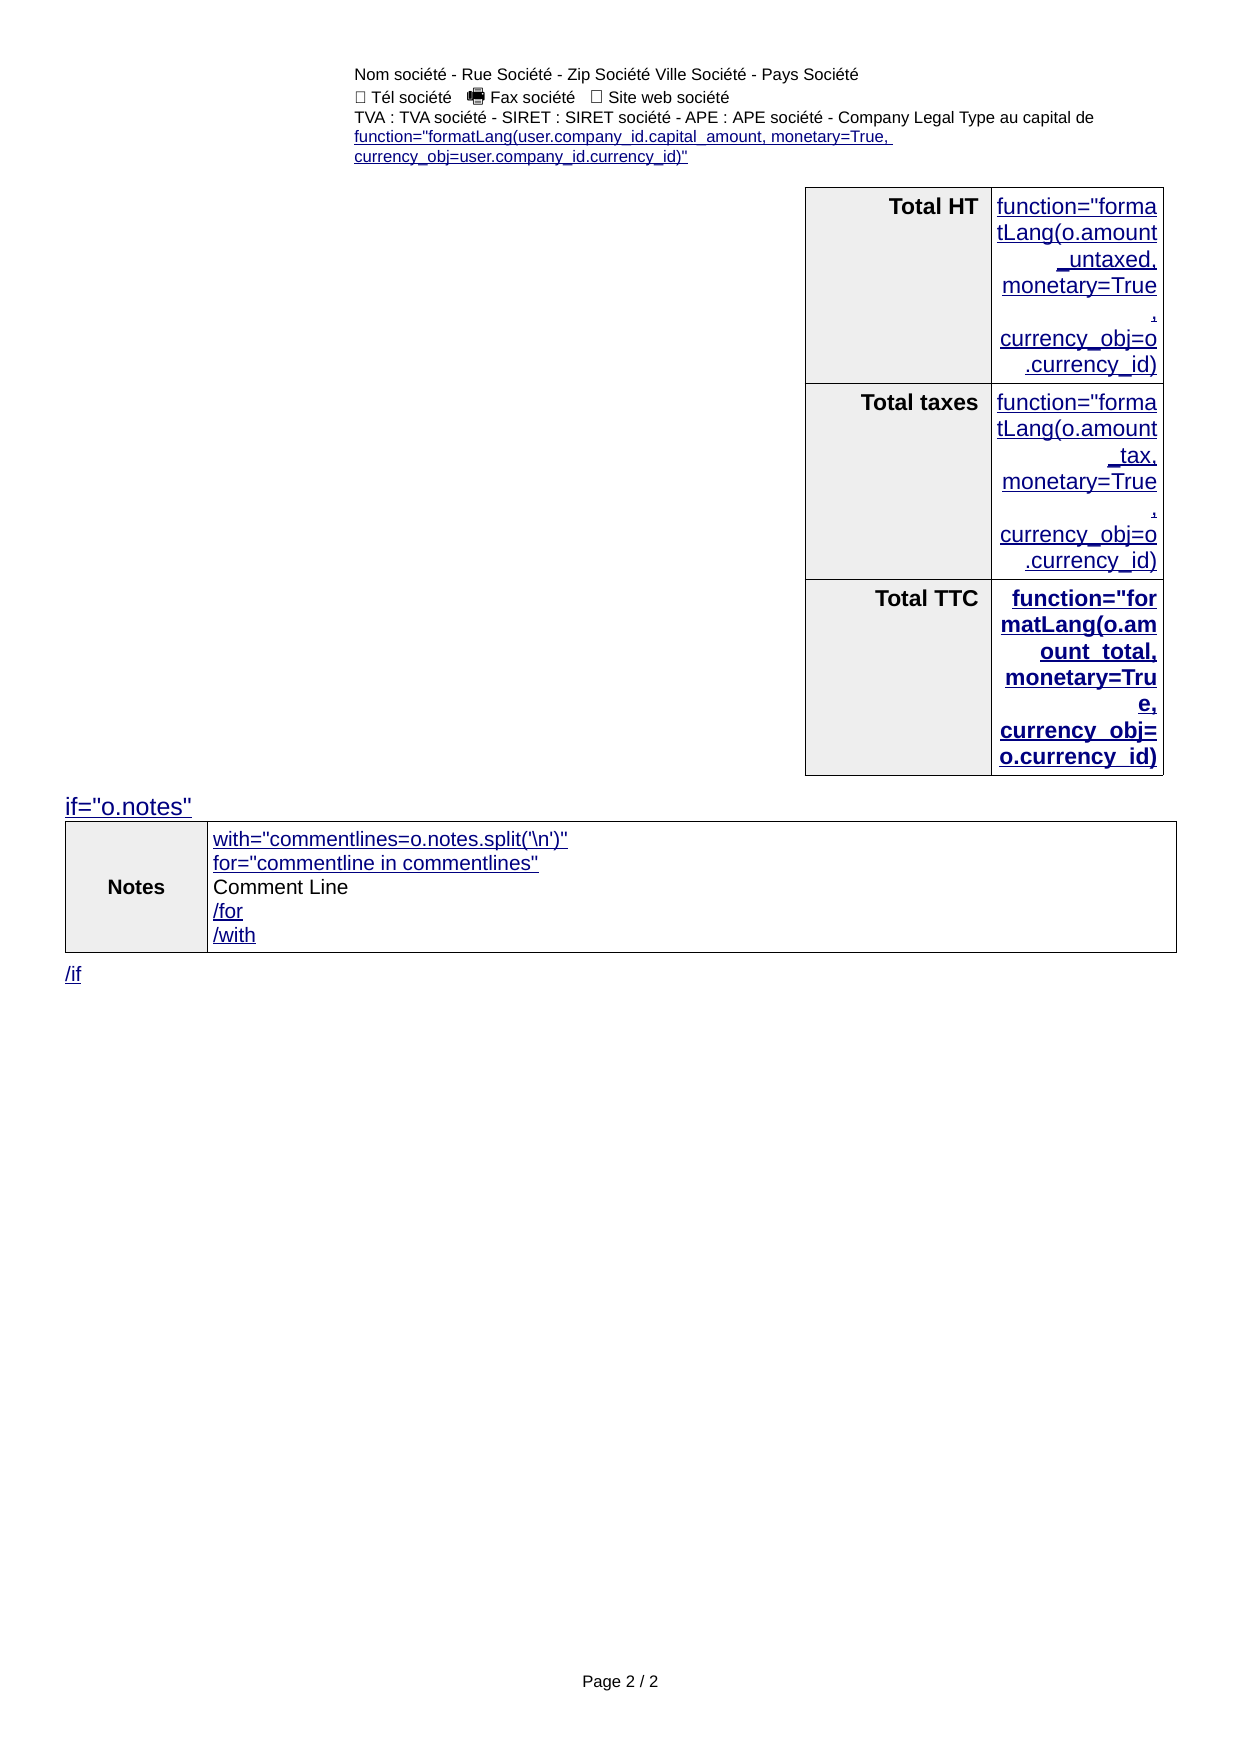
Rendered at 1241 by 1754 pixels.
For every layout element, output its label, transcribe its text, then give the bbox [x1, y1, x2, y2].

table_header [733, 187, 805, 775]
table_header with="commentlines=o.notes.split('\n')" for="commentline in commentlines" Comment Line /for /with [208, 822, 1176, 952]
table_header function="formatLang(o.amount_untaxed, monetary=True, currency_obj=o.currency_id) [992, 188, 1163, 383]
text if="o.notes" [65, 792, 1175, 821]
table_header [66, 187, 627, 775]
text /if [65, 962, 1175, 986]
table_cell Total TTC [806, 580, 991, 775]
table_header Notes [66, 822, 207, 952]
table_cell function="formatLang(o.amount_total, monetary=True, currency_obj=o.currency_id) [992, 580, 1163, 775]
table_header [627, 187, 733, 775]
table_cell Total taxes [806, 384, 991, 579]
table_header Total HT [806, 188, 991, 383]
table_cell function="formatLang(o.amount_tax, monetary=True, currency_obj=o.currency_id) [992, 384, 1163, 579]
